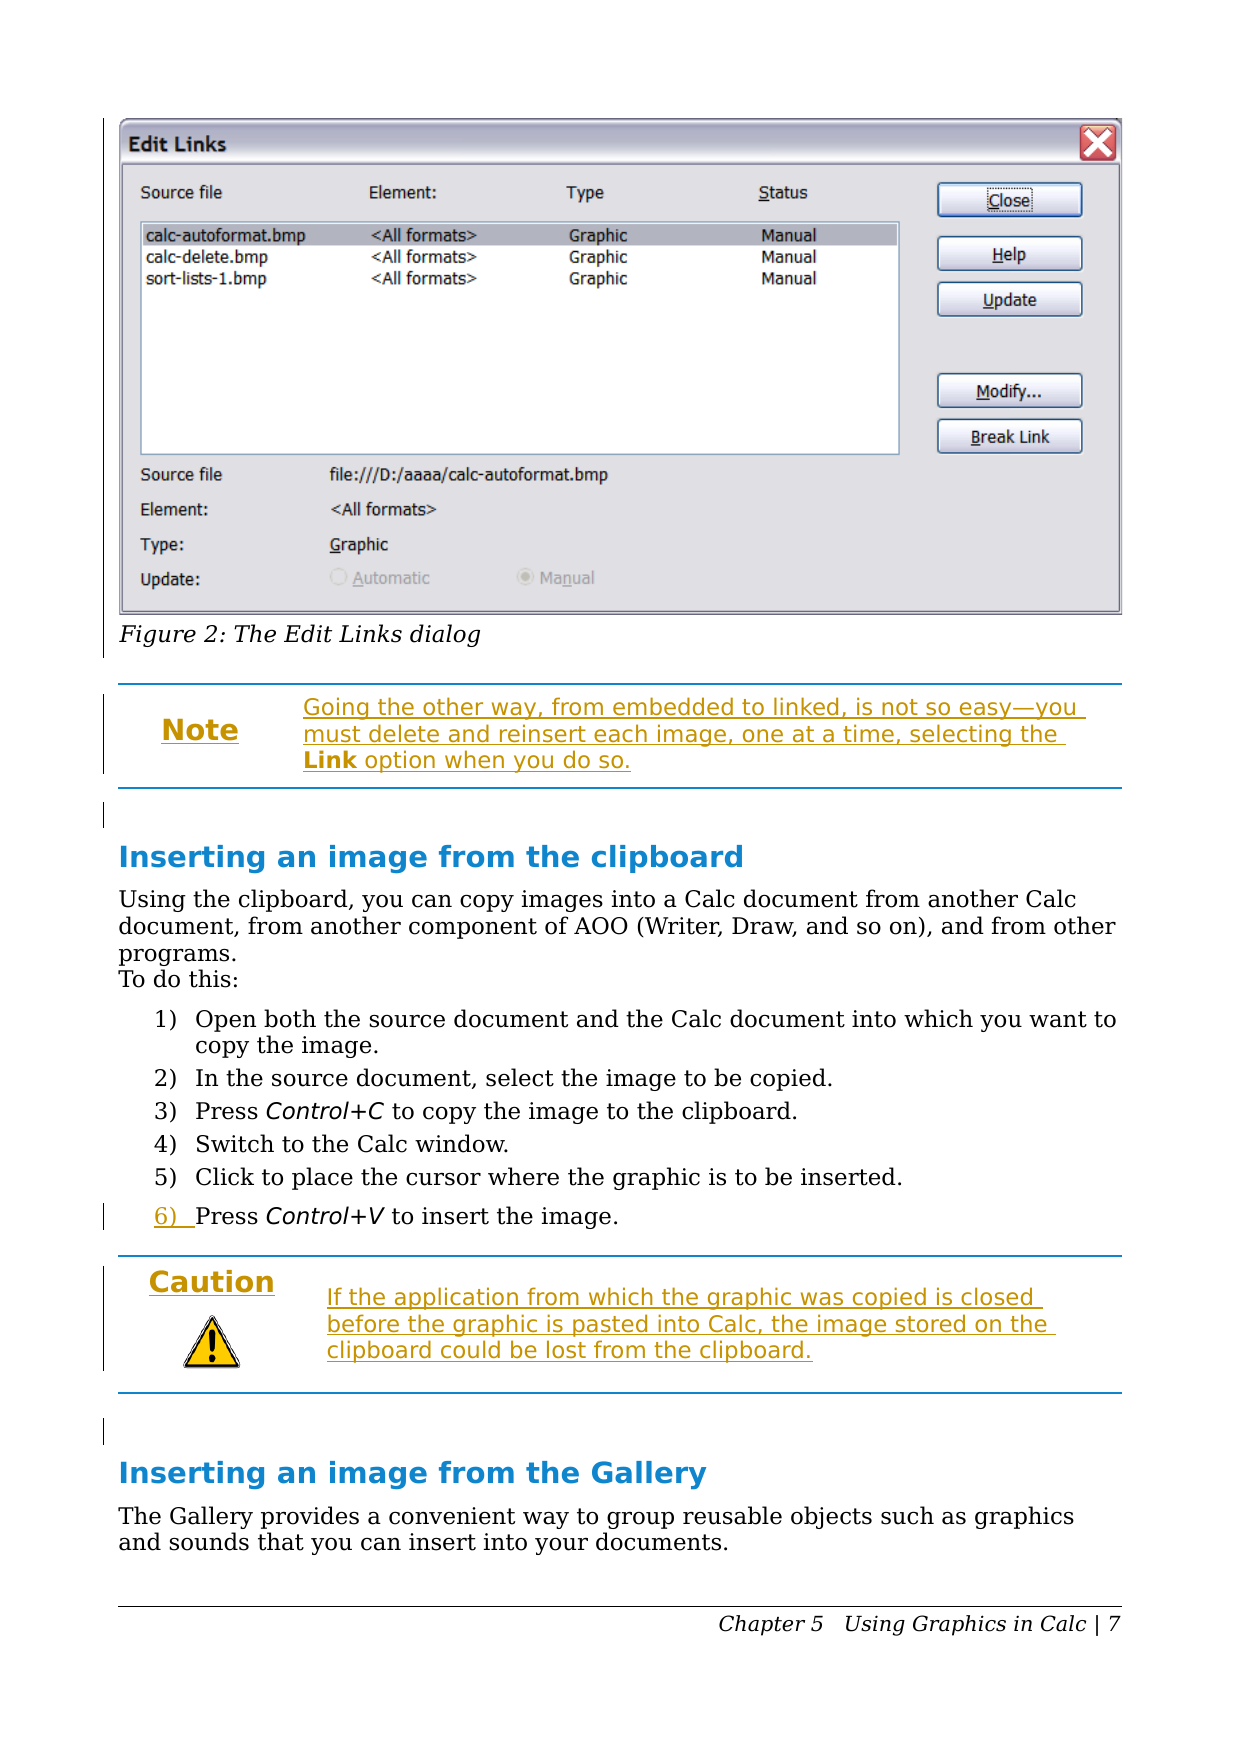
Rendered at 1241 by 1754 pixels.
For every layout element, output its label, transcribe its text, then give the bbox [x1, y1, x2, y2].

table_header Note [118, 685, 281, 787]
picture [179, 1311, 244, 1372]
table_header If the application from which the graphic was copied is closed before the graphic is pasted into Calc, the image stored on the clipboard could be lost from the clipboard. [305, 1257, 1122, 1392]
list Press Control+V to insert the image. [177, 1203, 1122, 1230]
text The Gallery provides a convenient way to group reusable objects such as graphics and sounds that you can insert into your documents. [118, 1503, 1122, 1556]
list Click to place the cursor where the graphic is to be inserted. [177, 1164, 1122, 1191]
list Open both the source document and the Calc document into which you want to copy the image. [177, 1006, 1122, 1059]
list In the source document, select the image to be copied. [177, 1065, 1122, 1092]
text Using the clipboard, you can copy images into a Calc document from another Calc document, from another component of AOO (Writer, Draw, and so on), and from other programs. [118, 887, 1122, 967]
list Press Control+C to copy the image to the clipboard. [177, 1098, 1122, 1125]
subtitle Inserting an image from the Gallery [118, 1456, 1122, 1490]
list Switch to the Calc window. [177, 1131, 1122, 1158]
subtitle Inserting an image from the clipboard [118, 840, 1122, 874]
table_header Going the other way, from embedded to linked, is not so easy—you must delete and reinsert each image, one at a time, selecting the Link option when you do so. [281, 685, 1122, 787]
table_header Caution [118, 1257, 305, 1392]
text Figure 2: The Edit Links dialog [119, 621, 1122, 648]
text To do this: [118, 967, 1122, 993]
picture [119, 118, 1123, 615]
